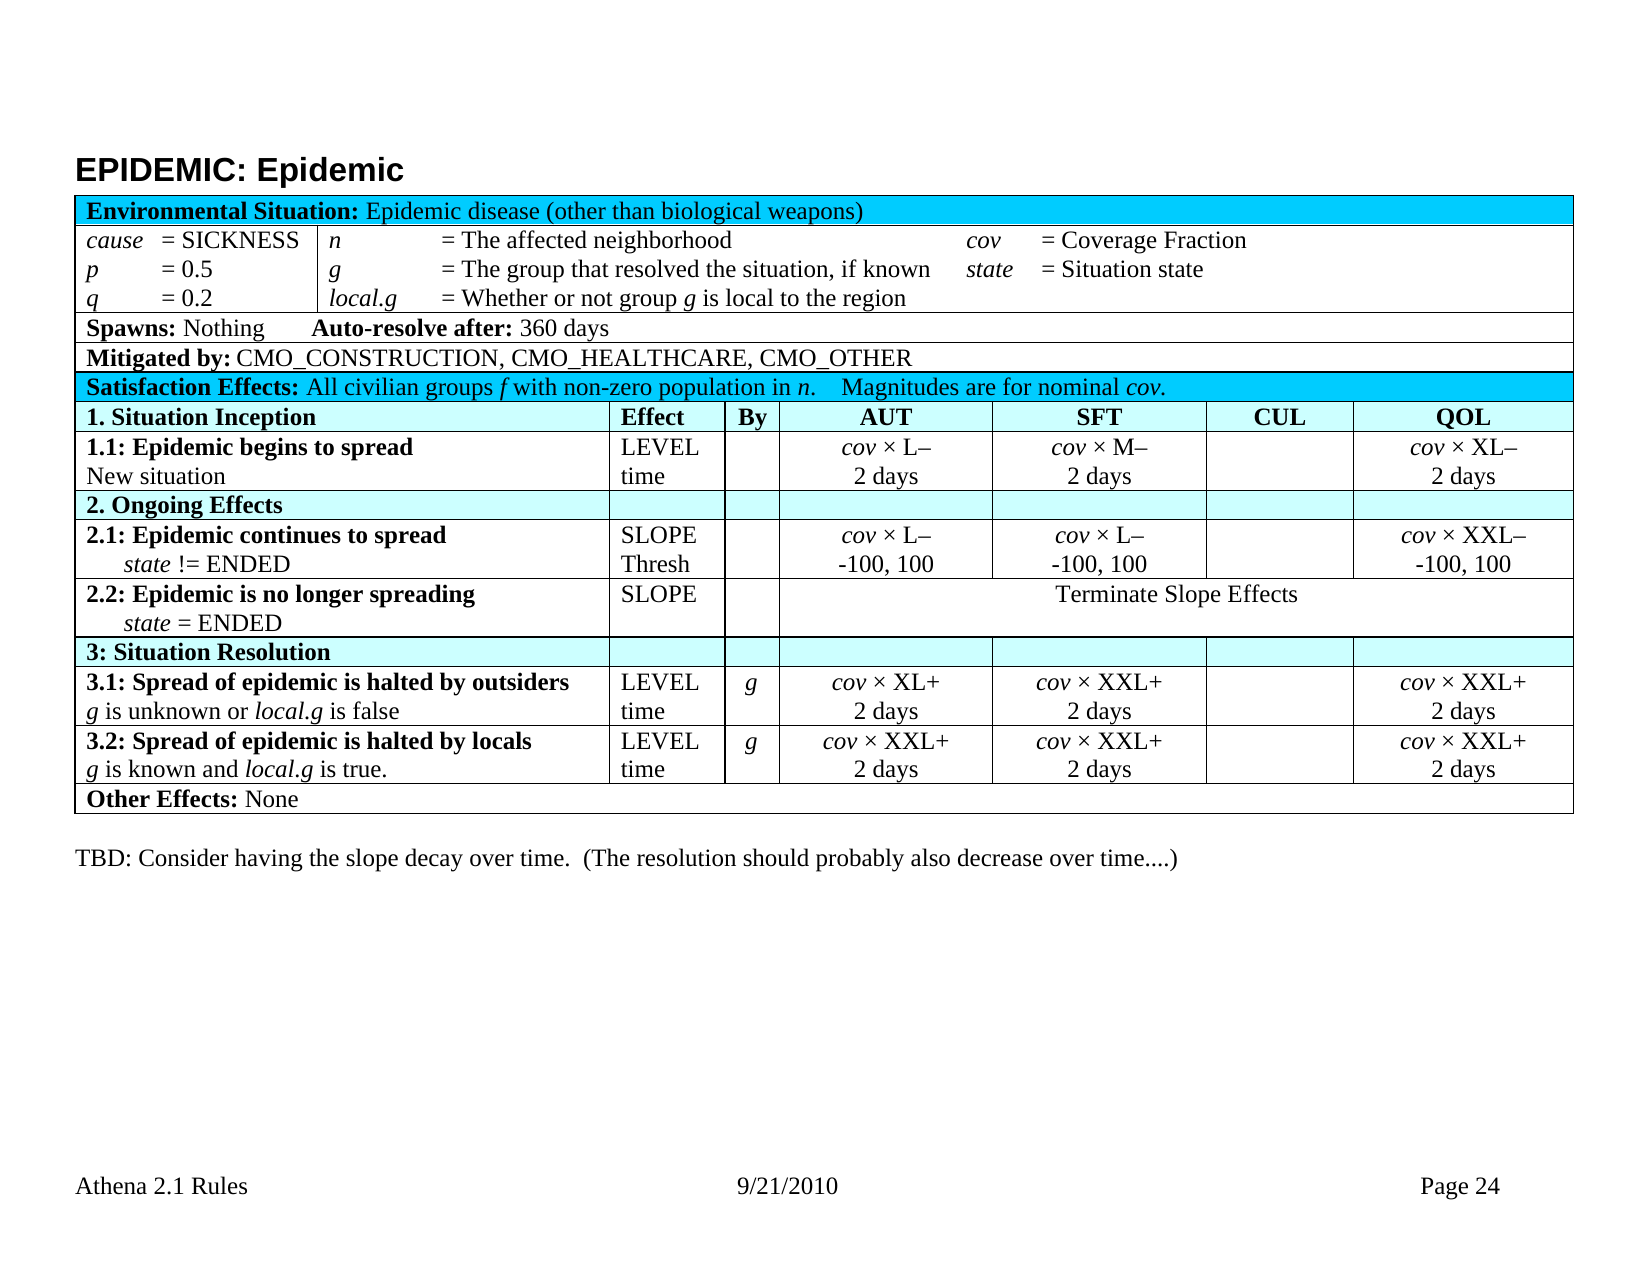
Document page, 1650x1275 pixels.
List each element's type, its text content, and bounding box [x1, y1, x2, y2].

text EPIDEMIC: Epidemic [75, 150, 1575, 188]
table_cell Spawns: Nothing Auto-resolve after: 360 days [76, 313, 1573, 342]
table_cell [610, 491, 724, 519]
table_cell cov × XL– 2 days [1354, 432, 1573, 489]
table_cell Terminate Slope Effects [780, 579, 1573, 636]
table_cell [1207, 520, 1353, 578]
table_cell cov × L– -100, 100 [780, 520, 992, 578]
table_cell AUT [780, 402, 992, 431]
table_cell SFT [993, 402, 1206, 431]
table_cell [726, 491, 779, 519]
table_cell [993, 491, 1206, 519]
table_cell [780, 638, 992, 666]
table_cell [1354, 491, 1573, 519]
table_cell g [726, 667, 779, 725]
table_cell [1207, 432, 1353, 489]
table_cell cov × L– 2 days [780, 432, 992, 489]
table_cell LEVEL time [610, 432, 724, 489]
table_cell cov × XXL– -100, 100 [1354, 520, 1573, 578]
table_cell Effect [610, 402, 724, 431]
table_cell [726, 638, 779, 666]
table_cell LEVEL time [610, 726, 724, 783]
table_cell [1207, 726, 1353, 783]
table_cell [780, 491, 992, 519]
table_header Environmental Situation: Epidemic disease (other than biological weapons) [76, 196, 1573, 224]
table_cell LEVEL time [610, 667, 724, 725]
table_cell cause = SICKNESS p = 0.5 q = 0.2 [76, 226, 317, 312]
table_cell cov × XXL+ 2 days [993, 667, 1206, 725]
table_cell [1354, 638, 1573, 666]
table_cell Mitigated by: CMO_CONSTRUCTION, CMO_HEALTHCARE, CMO_OTHER [76, 343, 1573, 371]
table_cell cov × L– -100, 100 [993, 520, 1206, 578]
table_cell Other Effects: None [76, 784, 1573, 813]
table_cell [993, 638, 1206, 666]
table_cell cov × XXL+ 2 days [1354, 726, 1573, 783]
table_cell SLOPE [610, 579, 724, 636]
table_cell [1207, 667, 1353, 725]
table_cell 2.1: Epidemic continues to spread state != ENDED [76, 520, 609, 578]
table_cell 3.2: Spread of epidemic is halted by locals g is known and local.g is true. [76, 726, 609, 783]
table_cell cov × XXL+ 2 days [780, 726, 992, 783]
table_cell CUL [1207, 402, 1353, 431]
table_cell n = The affected neighborhood cov = Coverage Fraction g = The group that resolved the situation, if known state = Situation state local.g = Whether or not group g is local to the region [318, 226, 1573, 312]
table_cell [726, 579, 779, 636]
table_cell SLOPE Thresh [610, 520, 724, 578]
table_cell By [726, 402, 779, 431]
table_cell cov × XXL+ 2 days [1354, 667, 1573, 725]
table_cell 3.1: Spread of epidemic is halted by outsiders g is unknown or local.g is false [76, 667, 609, 725]
table_cell Satisfaction Effects: All civilian groups f with non-zero population in n. Magnitudes are for nominal cov. [76, 373, 1573, 401]
table_cell 2.2: Epidemic is no longer spreading state = ENDED [76, 579, 609, 636]
table_cell QOL [1354, 402, 1573, 431]
table_cell 1.1: Epidemic begins to spread New situation [76, 432, 609, 489]
table_cell cov × XL+ 2 days [780, 667, 992, 725]
table_cell g [726, 726, 779, 783]
table_cell [1207, 491, 1353, 519]
table_cell 2. Ongoing Effects [76, 491, 609, 519]
table_cell cov × XXL+ 2 days [993, 726, 1206, 783]
table_cell [1207, 638, 1353, 666]
table_cell [726, 432, 779, 489]
table_cell cov × M– 2 days [993, 432, 1206, 489]
table_cell [726, 520, 779, 578]
table_cell 3: Situation Resolution [76, 638, 609, 666]
table_cell 1. Situation Inception [76, 402, 609, 431]
text TBD: Consider having the slope decay over time. (The resolution should probably also decrease over time....) [75, 843, 1575, 872]
table_cell [610, 638, 724, 666]
